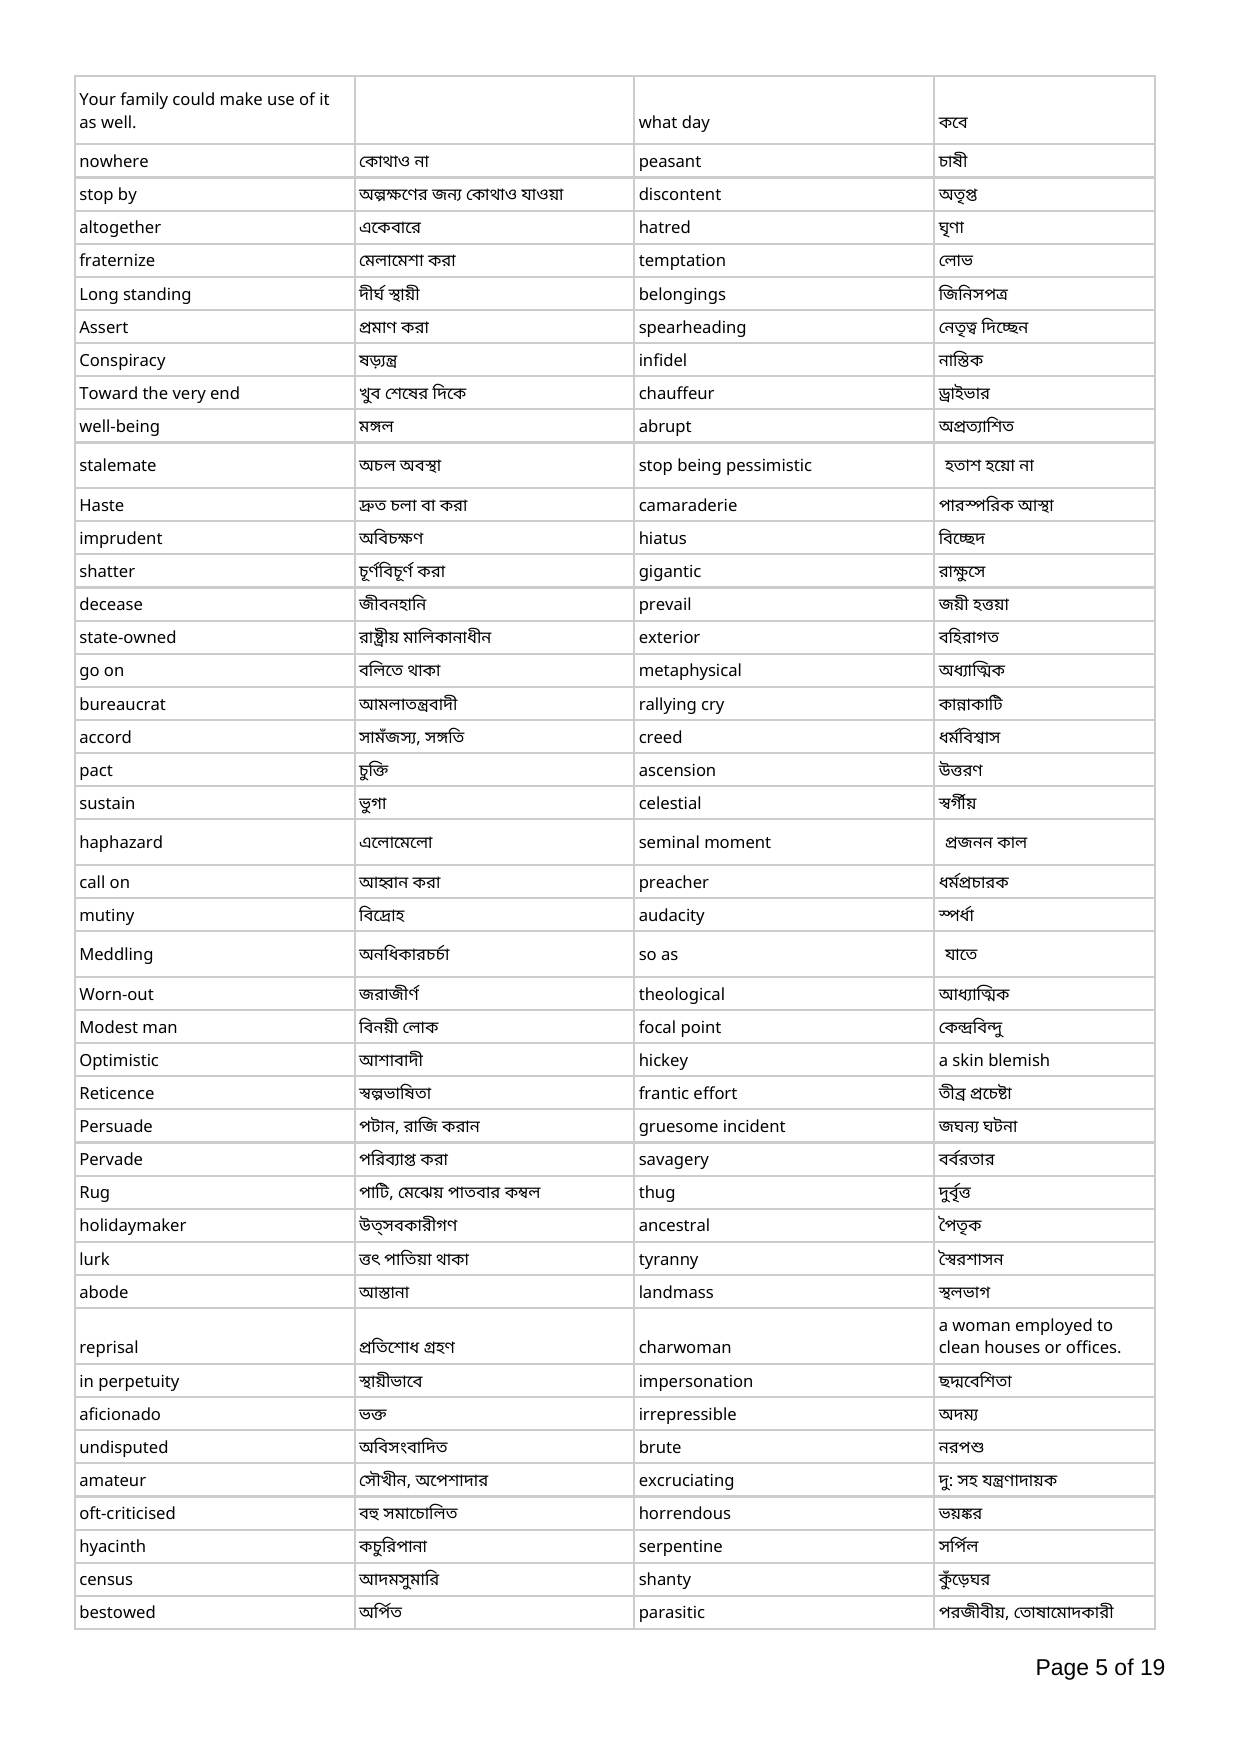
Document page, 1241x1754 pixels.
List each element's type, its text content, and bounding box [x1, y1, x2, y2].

table_cell undisputed [76, 1431, 354, 1462]
table_cell চুক্তি [356, 754, 633, 785]
table_cell so as [635, 932, 933, 976]
table_cell seminal moment [635, 820, 933, 864]
table_cell অদম্য [935, 1398, 1154, 1429]
table_cell state-owned [76, 622, 354, 653]
table_cell প্রমাণ করা [356, 311, 633, 342]
table_cell বিদ্রোহ [356, 899, 633, 930]
table_cell কোথাও না [356, 145, 633, 176]
table_cell অধ্যাত্মিক [935, 655, 1154, 686]
table_cell ascension [635, 754, 933, 785]
table_cell যাতে [935, 932, 1154, 976]
table_cell কান্নাকাটি [935, 688, 1154, 719]
table_cell serpentine [635, 1531, 933, 1562]
table_cell belongings [635, 278, 933, 309]
table_cell fraternize [76, 245, 354, 276]
table_cell স্বর্গীয় [935, 787, 1154, 818]
table_cell holidaymaker [76, 1210, 354, 1241]
table_cell theological [635, 978, 933, 1009]
table_cell Meddling [76, 932, 354, 976]
table_cell দ্রুত চলা বা করা [356, 489, 633, 520]
table_cell peasant [635, 145, 933, 176]
table_cell [356, 77, 633, 143]
table_cell বর্বরতার [935, 1144, 1154, 1174]
table_cell ধর্মপ্রচারক [935, 866, 1154, 897]
table_cell নাস্তিক [935, 344, 1154, 375]
table_cell horrendous [635, 1498, 933, 1528]
table_cell a woman employed to clean houses or offices. [935, 1309, 1154, 1363]
table_cell নেতৃত্ব দিচ্ছেন [935, 311, 1154, 342]
table_cell hyacinth [76, 1531, 354, 1562]
table_cell savagery [635, 1144, 933, 1174]
table_cell অল্পক্ষণের জন্য কোথাও যাওয়া [356, 179, 633, 209]
table_cell ত্তৎ পাতিয়া থাকা [356, 1243, 633, 1274]
table_cell call on [76, 866, 354, 897]
table_cell celestial [635, 787, 933, 818]
table_cell কচুরিপানা [356, 1531, 633, 1562]
table_cell tyranny [635, 1243, 933, 1274]
table_cell pact [76, 754, 354, 785]
table_cell census [76, 1564, 354, 1595]
table_cell চাষী [935, 145, 1154, 176]
table_cell রাক্ষুসে [935, 555, 1154, 586]
table_cell temptation [635, 245, 933, 276]
table_cell দুর্বৃত্ত [935, 1177, 1154, 1208]
table_cell decease [76, 589, 354, 619]
table_cell go on [76, 655, 354, 686]
table_cell বহু সমাচোলিত [356, 1498, 633, 1528]
table_cell hiatus [635, 522, 933, 553]
table_cell audacity [635, 899, 933, 930]
table_cell shatter [76, 555, 354, 586]
table_cell reprisal [76, 1309, 354, 1363]
table_cell charwoman [635, 1309, 933, 1363]
table_cell Persuade [76, 1110, 354, 1141]
table_cell excruciating [635, 1464, 933, 1495]
table_cell chauffeur [635, 377, 933, 408]
table_cell স্থলভাগ [935, 1276, 1154, 1307]
table_cell স্পর্ধা [935, 899, 1154, 930]
table_cell sustain [76, 787, 354, 818]
table_cell abrupt [635, 410, 933, 441]
table_cell লোভ [935, 245, 1154, 276]
table_cell জঘন্য ঘটনা [935, 1110, 1154, 1141]
table_cell oft-criticised [76, 1498, 354, 1528]
table_cell বহিরাগত [935, 622, 1154, 653]
table_cell focal point [635, 1011, 933, 1042]
table_cell রাষ্ট্রীয় মালিকানাধীন [356, 622, 633, 653]
table_cell উত্সবকারীগণ [356, 1210, 633, 1241]
table_cell দীর্ঘ স্থায়ী [356, 278, 633, 309]
table_cell প্রজনন কাল [935, 820, 1154, 864]
table_cell অনধিকারচর্চা [356, 932, 633, 976]
table_cell মেলামেশা করা [356, 245, 633, 276]
table_cell bureaucrat [76, 688, 354, 719]
table_cell বলিতে থাকা [356, 655, 633, 686]
table_cell খুব শেষের দিকে [356, 377, 633, 408]
table_cell stop by [76, 179, 354, 209]
table_cell ancestral [635, 1210, 933, 1241]
table_cell ধর্মবিশ্বাস [935, 721, 1154, 752]
table_cell তীব্র প্রচেষ্টা [935, 1077, 1154, 1108]
table_cell shanty [635, 1564, 933, 1595]
table_cell আধ্যাত্মিক [935, 978, 1154, 1009]
table_cell সর্পিল [935, 1531, 1154, 1562]
table_cell Worn-out [76, 978, 354, 1009]
table_cell সৌখীন, অপেশাদার [356, 1464, 633, 1495]
table_cell accord [76, 721, 354, 752]
table_cell Optimistic [76, 1044, 354, 1075]
table_cell irrepressible [635, 1398, 933, 1429]
table_cell হতাশ হয়ো না [935, 444, 1154, 487]
table_cell সামঁজস্য, সঙ্গতি [356, 721, 633, 752]
table_cell aficionado [76, 1398, 354, 1429]
table_cell exterior [635, 622, 933, 653]
table_cell প্রতিশোধ গ্রহণ [356, 1309, 633, 1363]
table_cell আস্তানা [356, 1276, 633, 1307]
table_cell hickey [635, 1044, 933, 1075]
table_cell Rug [76, 1177, 354, 1208]
table_cell parasitic [635, 1597, 933, 1628]
table_cell nowhere [76, 145, 354, 176]
table_cell আদমসুমারি [356, 1564, 633, 1595]
table_cell stalemate [76, 444, 354, 487]
table_cell অর্পিত [356, 1597, 633, 1628]
table_cell metaphysical [635, 655, 933, 686]
table_cell gigantic [635, 555, 933, 586]
table_cell জয়ী হত্তয়া [935, 589, 1154, 619]
table_cell what day [635, 77, 933, 143]
table_cell অতৃপ্ত [935, 179, 1154, 209]
table_cell prevail [635, 589, 933, 619]
table_cell well-being [76, 410, 354, 441]
table_cell ছদ্মবেশিতা [935, 1365, 1154, 1396]
table_cell ষড়্যন্ত্র [356, 344, 633, 375]
table_cell lurk [76, 1243, 354, 1274]
table_cell Reticence [76, 1077, 354, 1108]
table_cell mutiny [76, 899, 354, 930]
table_cell কুঁড়েঘর [935, 1564, 1154, 1595]
table_cell camaraderie [635, 489, 933, 520]
table_cell rallying cry [635, 688, 933, 719]
table_cell imprudent [76, 522, 354, 553]
table_cell Toward the very end [76, 377, 354, 408]
table_cell ভক্ত [356, 1398, 633, 1429]
table_cell পটান, রাজি করান [356, 1110, 633, 1141]
table_cell বিনয়ী লোক [356, 1011, 633, 1042]
table_cell gruesome incident [635, 1110, 933, 1141]
table_cell abode [76, 1276, 354, 1307]
table_cell অবিসংবাদিত [356, 1431, 633, 1462]
table_cell landmass [635, 1276, 933, 1307]
table_cell stop being pessimistic [635, 444, 933, 487]
table_cell bestowed [76, 1597, 354, 1628]
table_cell hatred [635, 212, 933, 243]
table_cell অবিচক্ষণ [356, 522, 633, 553]
table_cell amateur [76, 1464, 354, 1495]
table_cell Haste [76, 489, 354, 520]
table_cell পরজীবীয়, তোষামোদকারী [935, 1597, 1154, 1628]
table_cell মঙ্গল [356, 410, 633, 441]
table_cell creed [635, 721, 933, 752]
table_cell ভুগা [356, 787, 633, 818]
table_cell আহ্বান করা [356, 866, 633, 897]
table_cell preacher [635, 866, 933, 897]
table_cell পাটি, মেঝেয় পাতবার কম্বল [356, 1177, 633, 1208]
table_cell একেবারে [356, 212, 633, 243]
table_cell স্বল্পভাষিতা [356, 1077, 633, 1108]
table_cell Pervade [76, 1144, 354, 1174]
table_cell Assert [76, 311, 354, 342]
table_cell thug [635, 1177, 933, 1208]
table_cell উত্তরণ [935, 754, 1154, 785]
table_cell আমলাতন্ত্রবাদী [356, 688, 633, 719]
table_cell জিনিসপত্র [935, 278, 1154, 309]
table_cell Conspiracy [76, 344, 354, 375]
table_cell Your family could make use of it as well. [76, 77, 354, 143]
table_cell brute [635, 1431, 933, 1462]
table_cell কবে [935, 77, 1154, 143]
table_cell a skin blemish [935, 1044, 1154, 1075]
table_cell নরপশু [935, 1431, 1154, 1462]
table_cell আশাবাদী [356, 1044, 633, 1075]
table_cell জরাজীর্ণ [356, 978, 633, 1009]
table_cell জীবনহানি [356, 589, 633, 619]
table_cell frantic effort [635, 1077, 933, 1108]
table_cell Modest man [76, 1011, 354, 1042]
table_cell spearheading [635, 311, 933, 342]
table_cell পরিব্যাপ্ত করা [356, 1144, 633, 1174]
table_cell অচল অবস্থা [356, 444, 633, 487]
table_cell অপ্রত্যাশিত [935, 410, 1154, 441]
table_cell দু: সহ যন্ত্রণাদায়ক [935, 1464, 1154, 1495]
table_cell বিচ্ছেদ [935, 522, 1154, 553]
table_cell Long standing [76, 278, 354, 309]
table_cell ভয়ঙ্কর [935, 1498, 1154, 1528]
table_cell haphazard [76, 820, 354, 864]
table_cell altogether [76, 212, 354, 243]
table_cell এলোমেলো [356, 820, 633, 864]
table_cell কেন্দ্রবিন্দু [935, 1011, 1154, 1042]
table_cell পারস্পরিক আস্থা [935, 489, 1154, 520]
table_cell discontent [635, 179, 933, 209]
table_cell ঘৃণা [935, 212, 1154, 243]
table_cell impersonation [635, 1365, 933, 1396]
table_cell স্বৈরশাসন [935, 1243, 1154, 1274]
table_cell infidel [635, 344, 933, 375]
table_cell স্থায়ীভাবে [356, 1365, 633, 1396]
table_cell ড্রাইভার [935, 377, 1154, 408]
table_cell পৈতৃক [935, 1210, 1154, 1241]
table_cell in perpetuity [76, 1365, 354, 1396]
table_cell চূর্ণবিচূর্ণ করা [356, 555, 633, 586]
